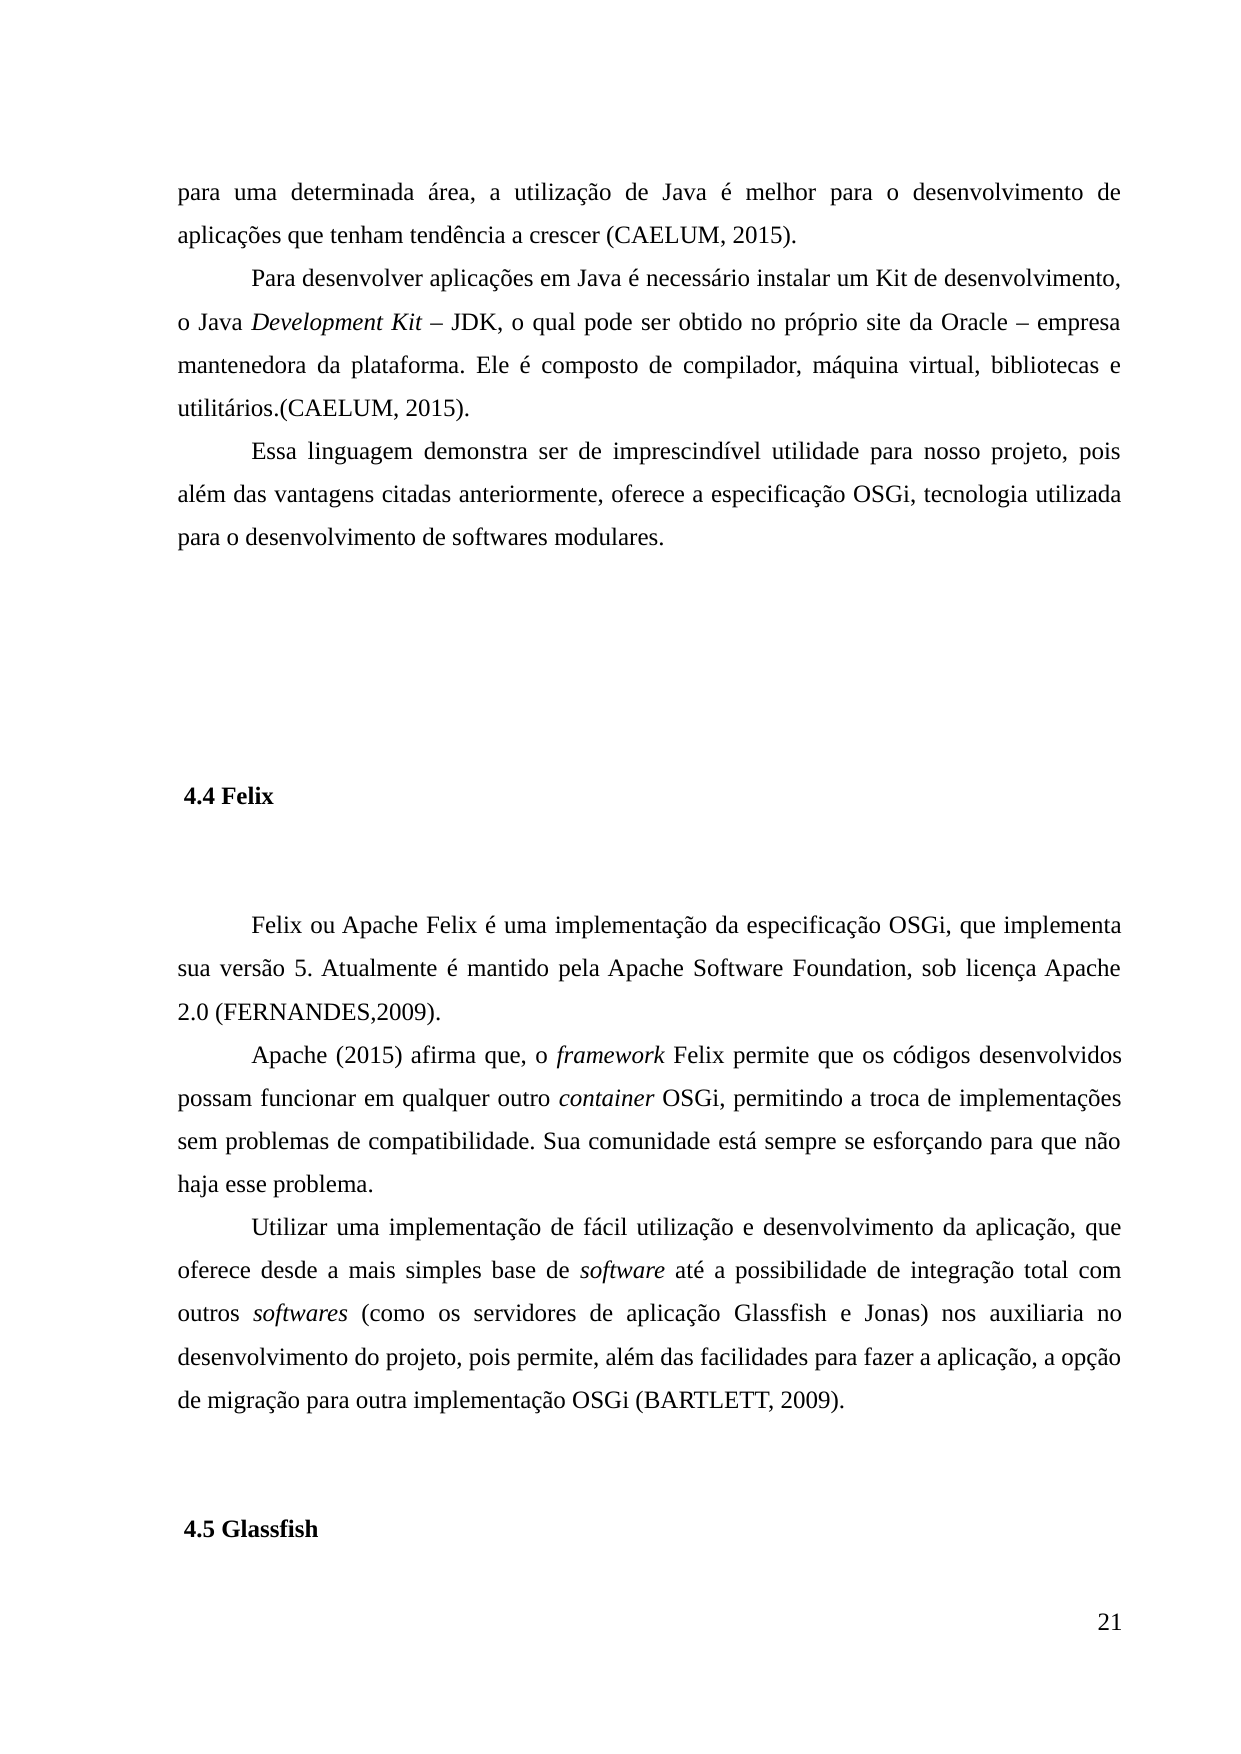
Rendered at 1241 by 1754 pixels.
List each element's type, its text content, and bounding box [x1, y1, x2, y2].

subtitle Glassfish [177, 1514, 1122, 1543]
text Utilizar uma implementação de fácil utilização e desenvolvimento da aplicação, que oferece desde a mais simples base de software até a possibilidade de integração total com outros softwares (como os servidores de aplicação Glassfish e Jonas) nos auxiliaria no desenvolvimento do projeto, pois permite, além das facilidades para fazer a aplicação, a opção de migração para outra implementação OSGi (BARTLETT, 2009). [177, 1212, 1122, 1413]
text Apache (2015) afirma que, o framework Felix permite que os códigos desenvolvidos possam funcionar em qualquer outro container OSGi, permitindo a troca de implementações sem problemas de compatibilidade. Sua comunidade está sempre se esforçando para que não haja esse problema. [177, 1040, 1122, 1198]
text Essa linguagem demonstra ser de imprescindível utilidade para nosso projeto, pois além das vantagens citadas anteriormente, oferece a especificação OSGi, tecnologia utilizada para o desenvolvimento de softwares modulares. [177, 436, 1122, 551]
text Felix ou Apache Felix é uma implementação da especificação OSGi, que implementa sua versão 5. Atualmente é mantido pela Apache Software Foundation, sob licença Apache 2.0 (FERNANDES,2009). [177, 910, 1122, 1025]
text para uma determinada área, a utilização de Java é melhor para o desenvolvimento de aplicações que tenham tendência a crescer (CAELUM, 2015). [177, 177, 1122, 249]
subtitle Felix [177, 781, 1122, 810]
text Para desenvolver aplicações em Java é necessário instalar um Kit de desenvolvimento, o Java Development Kit – JDK, o qual pode ser obtido no próprio site da Oracle – empresa mantenedora da plataforma. Ele é composto de compilador, máquina virtual, bibliotecas e utilitários.(CAELUM, 2015). [177, 263, 1122, 422]
